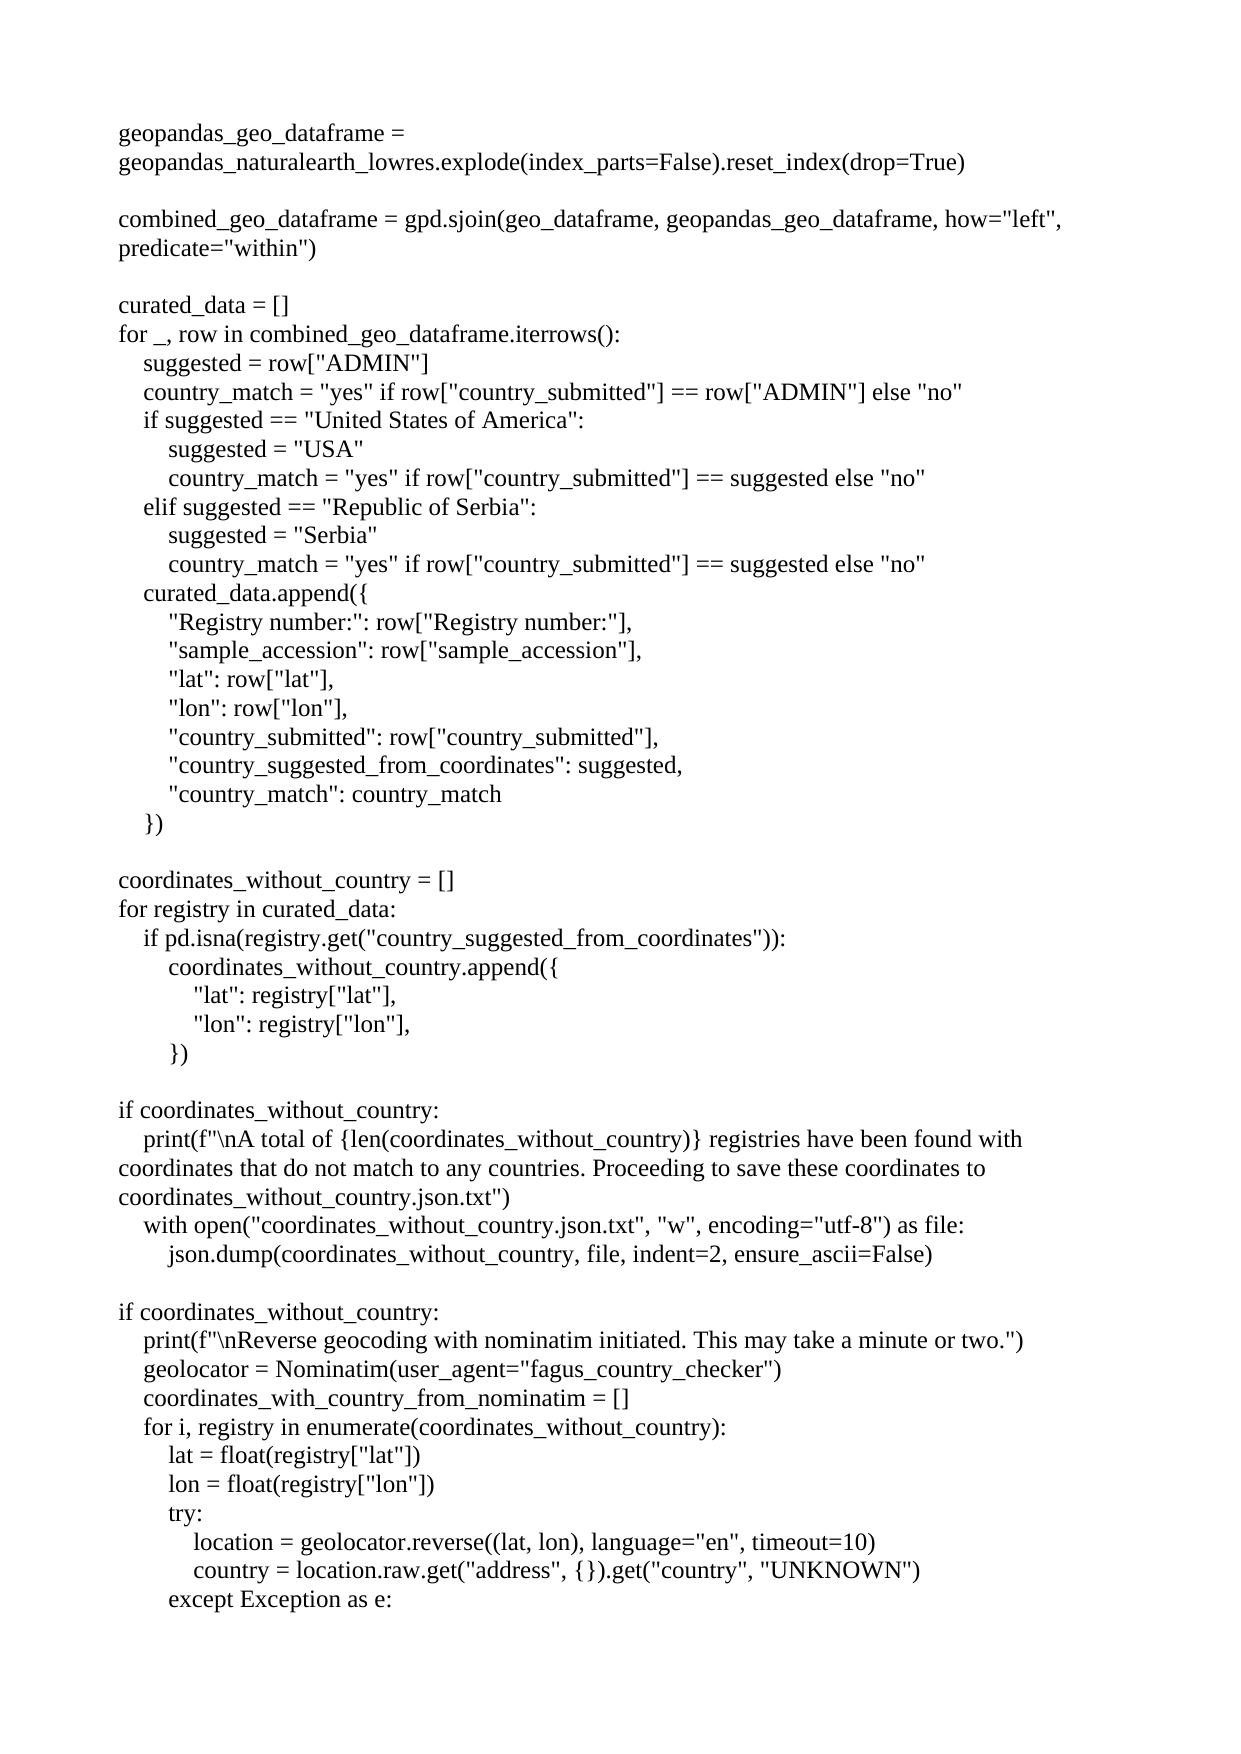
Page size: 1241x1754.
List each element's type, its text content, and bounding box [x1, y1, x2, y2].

text location = geolocator.reverse((lat, lon), language="en", timeout=10) [118, 1527, 1122, 1556]
text "lon": row["lon"], [118, 693, 1122, 722]
text except Exception as e: [118, 1584, 1122, 1613]
text lon = float(registry["lon"]) [118, 1469, 1122, 1498]
text try: [118, 1498, 1122, 1527]
text country = location.raw.get("address", {}).get("country", "UNKNOWN") [118, 1556, 1122, 1584]
text combined_geo_dataframe = gpd.sjoin(geo_dataframe, geopandas_geo_dataframe, how="left", predicate="within") [118, 204, 1122, 262]
text print(f"\nA total of {len(coordinates_without_country)} registries have been found with coordinates that do not match to any countries. Proceeding to save these coordinates to coordinates_without_country.json.txt") [118, 1124, 1122, 1211]
text country_match = "yes" if row["country_submitted"] == row["ADMIN"] else "no" [118, 377, 1122, 406]
text elif suggested == "Republic of Serbia": [118, 492, 1122, 521]
text geopandas_geo_dataframe = geopandas_naturalearth_lowres.explode(index_parts=False).reset_index(drop=True) [118, 118, 1122, 176]
text }) [118, 808, 1122, 837]
text curated_data = [] [118, 291, 1122, 319]
text }) [118, 1038, 1122, 1067]
text suggested = "Serbia" [118, 521, 1122, 549]
text if coordinates_without_country: [118, 1297, 1122, 1326]
text for i, registry in enumerate(coordinates_without_country): [118, 1412, 1122, 1441]
text coordinates_without_country.append({ [118, 952, 1122, 981]
text json.dump(coordinates_without_country, file, indent=2, ensure_ascii=False) [118, 1239, 1122, 1268]
text lat = float(registry["lat"]) [118, 1441, 1122, 1469]
text "lon": registry["lon"], [118, 1009, 1122, 1038]
text if suggested == "United States of America": [118, 406, 1122, 434]
text country_match = "yes" if row["country_submitted"] == suggested else "no" [118, 549, 1122, 578]
text country_match = "yes" if row["country_submitted"] == suggested else "no" [118, 463, 1122, 492]
text suggested = row["ADMIN"] [118, 348, 1122, 377]
text coordinates_without_country = [] [118, 866, 1122, 894]
text coordinates_with_country_from_nominatim = [] [118, 1383, 1122, 1412]
text geolocator = Nominatim(user_agent="fagus_country_checker") [118, 1354, 1122, 1383]
text print(f"\nReverse geocoding with nominatim initiated. This may take a minute or two.") [118, 1326, 1122, 1354]
text for _, row in combined_geo_dataframe.iterrows(): [118, 319, 1122, 348]
text curated_data.append({ [118, 578, 1122, 607]
text "lat": row["lat"], [118, 664, 1122, 693]
text with open("coordinates_without_country.json.txt", "w", encoding="utf-8") as file: [118, 1211, 1122, 1239]
text if pd.isna(registry.get("country_suggested_from_coordinates")): [118, 923, 1122, 952]
text "Registry number:": row["Registry number:"], [118, 607, 1122, 636]
text "country_submitted": row["country_submitted"], [118, 722, 1122, 751]
text "country_suggested_from_coordinates": suggested, [118, 751, 1122, 779]
text "lat": registry["lat"], [118, 981, 1122, 1009]
text suggested = "USA" [118, 434, 1122, 463]
text if coordinates_without_country: [118, 1096, 1122, 1124]
text "sample_accession": row["sample_accession"], [118, 636, 1122, 664]
text for registry in curated_data: [118, 894, 1122, 923]
text "country_match": country_match [118, 779, 1122, 808]
